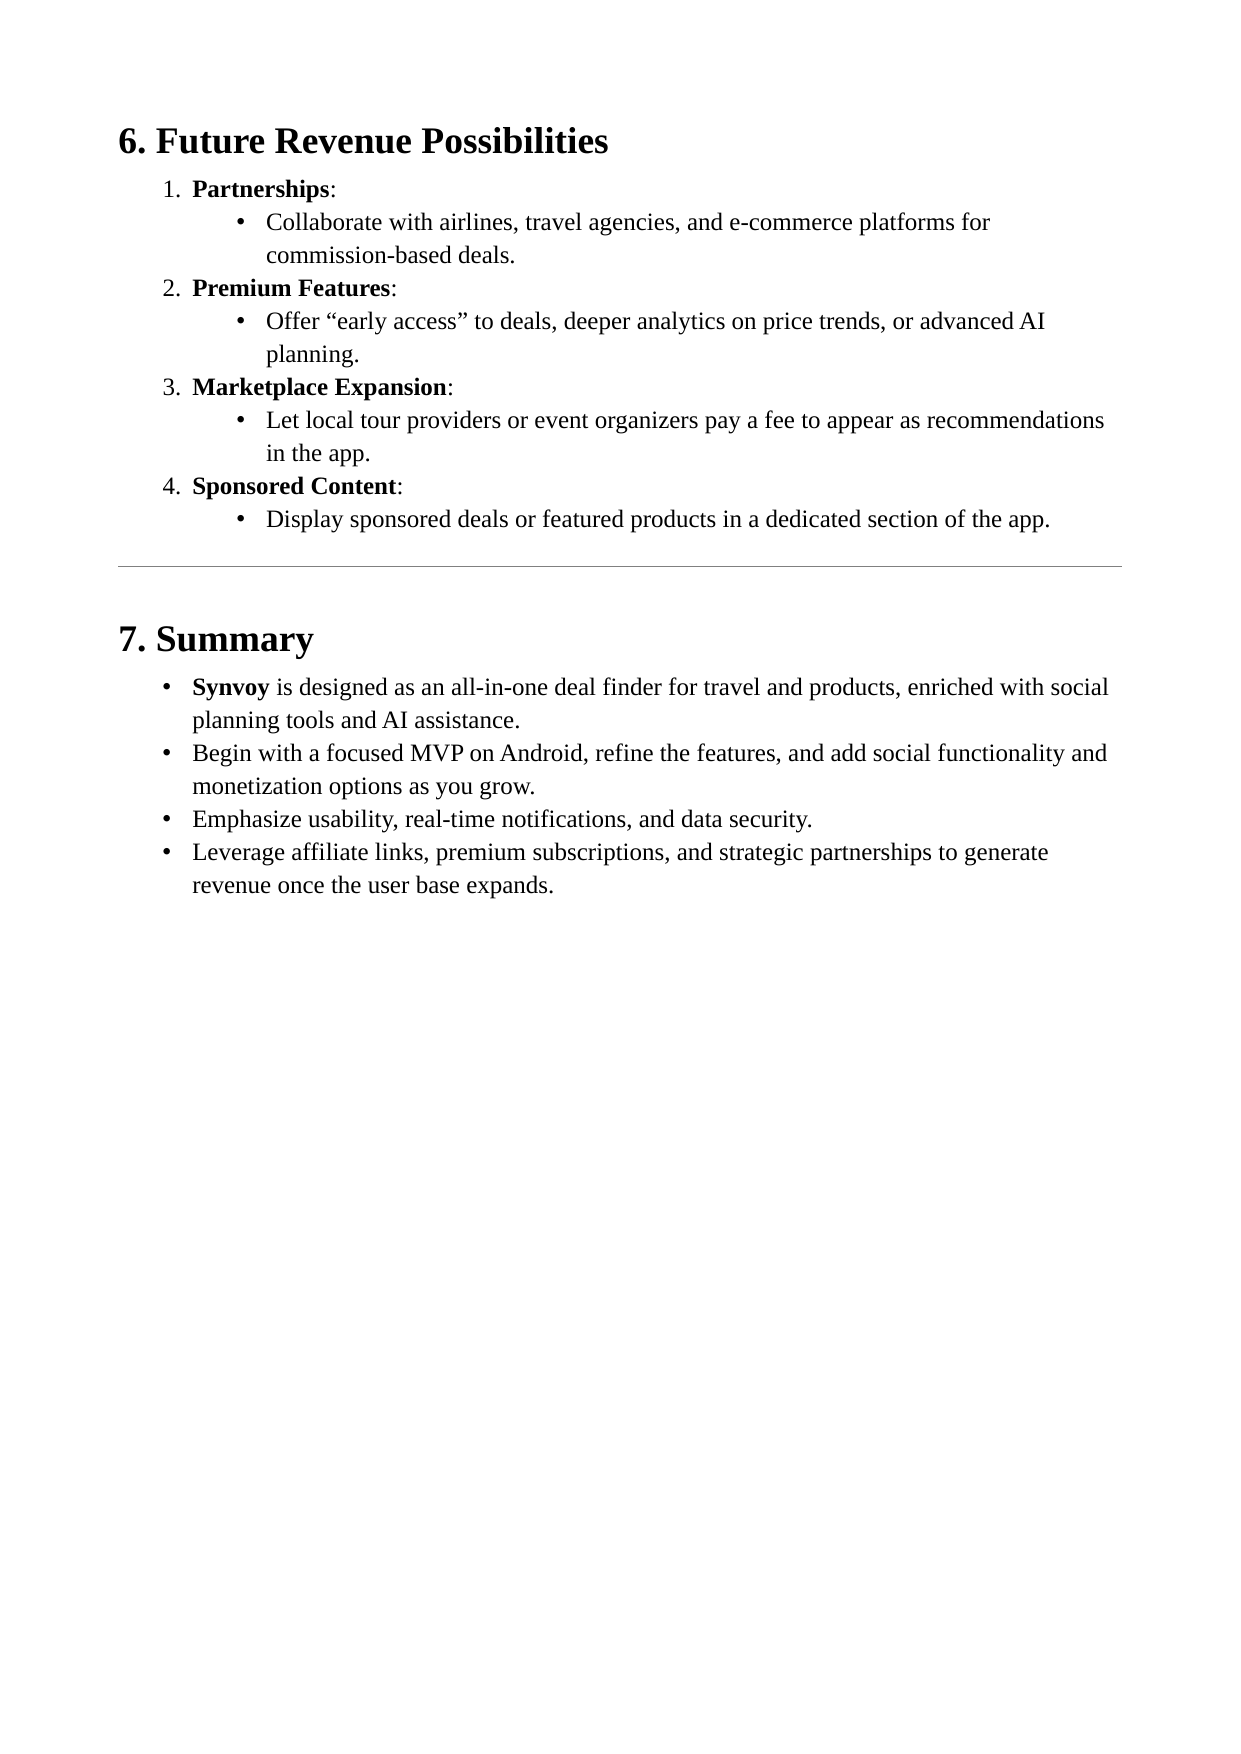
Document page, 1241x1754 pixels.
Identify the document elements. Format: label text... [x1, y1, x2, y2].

subtitle 7. Summary [118, 617, 1122, 660]
list Sponsored Content: [162, 471, 1122, 500]
subtitle 6. Future Revenue Possibilities [118, 118, 1122, 161]
list Offer “early access” to deals, deeper analytics on price trends, or advanced AI planning. [236, 306, 1122, 368]
list Partnerships: [162, 174, 1122, 202]
list Let local tour providers or event organizers pay a fee to appear as recommendations in the app. [236, 405, 1122, 467]
list Display sponsored deals or featured products in a dedicated section of the app. [236, 504, 1122, 533]
list Premium Features: [162, 273, 1122, 302]
list Marketplace Expansion: [162, 372, 1122, 401]
list Collaborate with airlines, travel agencies, and e-commerce platforms for commission-based deals. [236, 207, 1122, 268]
list Synvoy is designed as an all-in-one deal finder for travel and products, enriched with social planning tools and AI assistance. [162, 672, 1122, 734]
list Begin with a focused MVP on Android, refine the features, and add social functionality and monetization options as you grow. [162, 738, 1122, 800]
list Emphasize usability, real-time notifications, and data security. [162, 804, 1122, 833]
list Leverage affiliate links, premium subscriptions, and strategic partnerships to generate revenue once the user base expands. [162, 837, 1122, 899]
